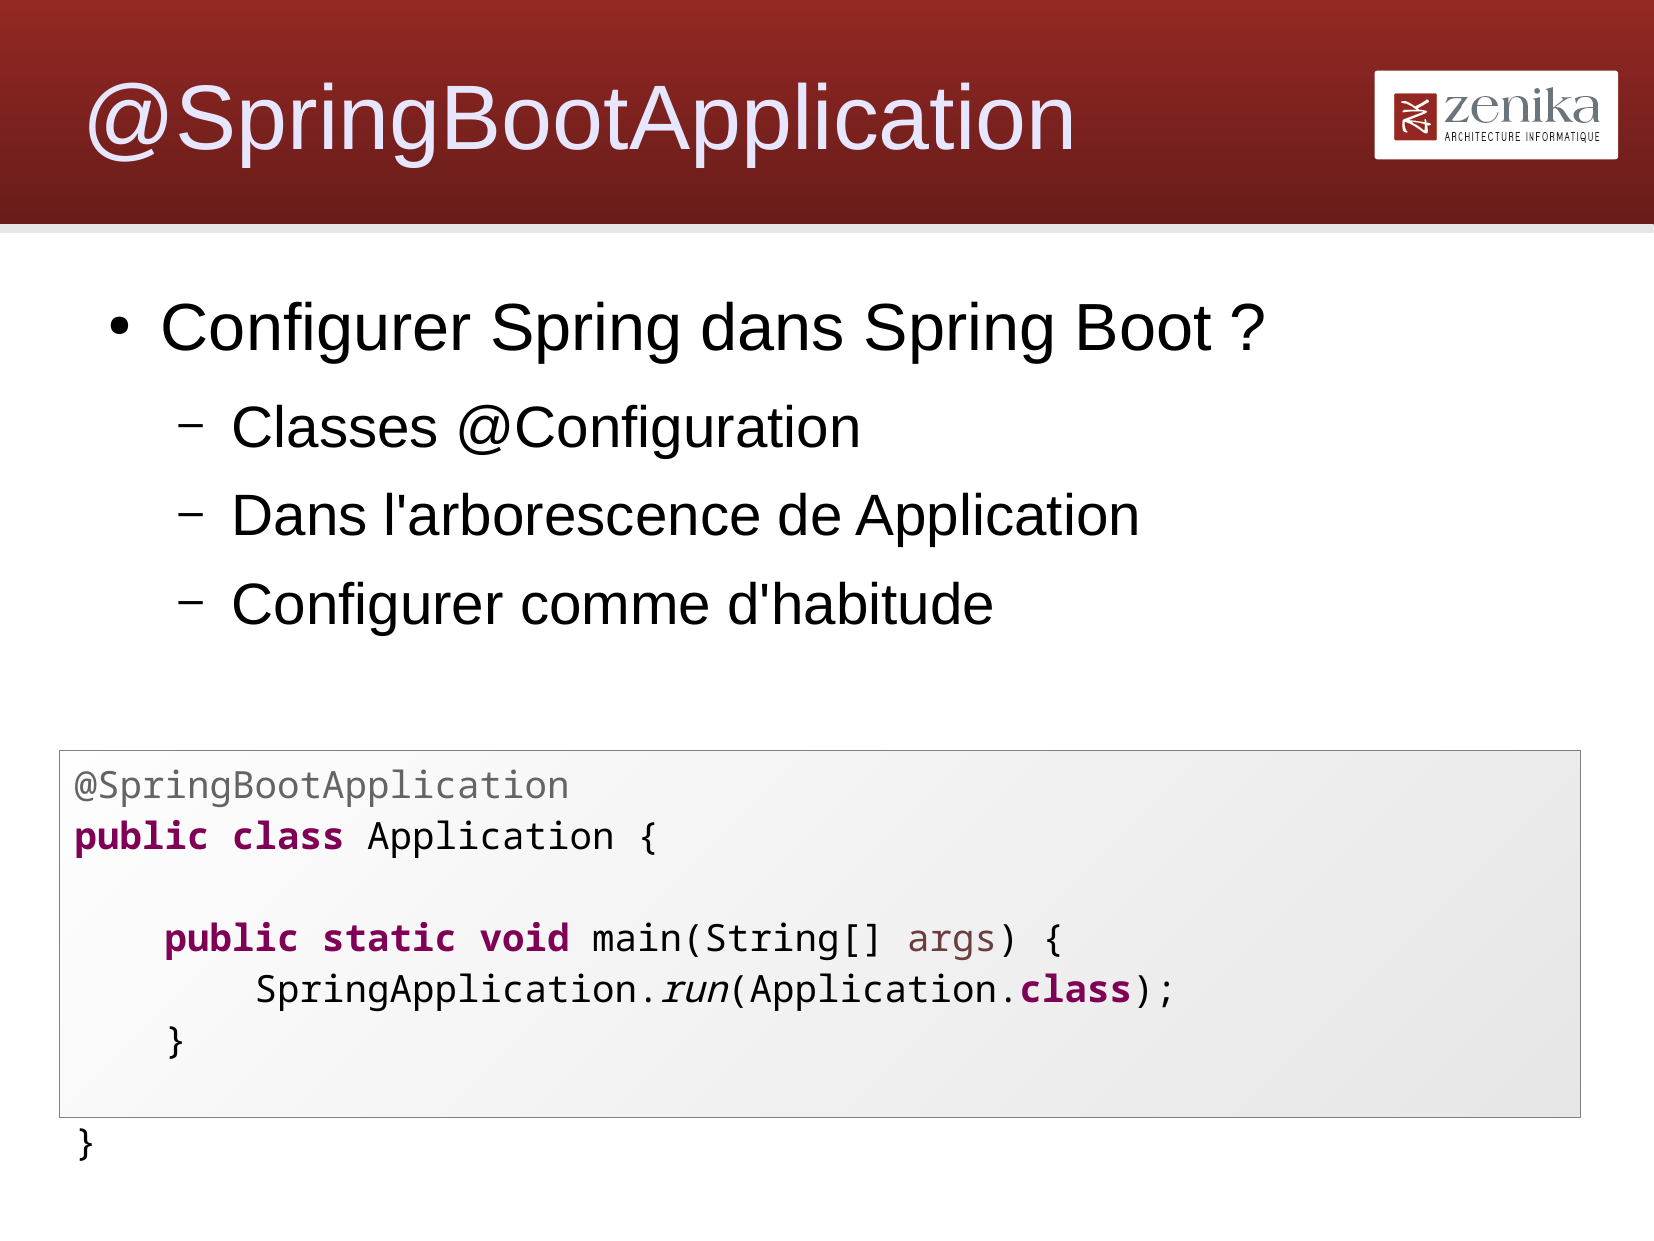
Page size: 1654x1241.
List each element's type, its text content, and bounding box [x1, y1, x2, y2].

picture [1571, 82, 1600, 149]
text_box @SpringBootApplication public class Application { public static void main(String[] args) { SpringApplication.run(Application.class); } } [59, 750, 1581, 1118]
list Configurer Spring dans Spring Boot ? Classes @Configuration Dans l'arborescence de Application Configurer comme d'habitude [90, 290, 1546, 750]
title @SpringBootApplication [82, 13, 1571, 222]
